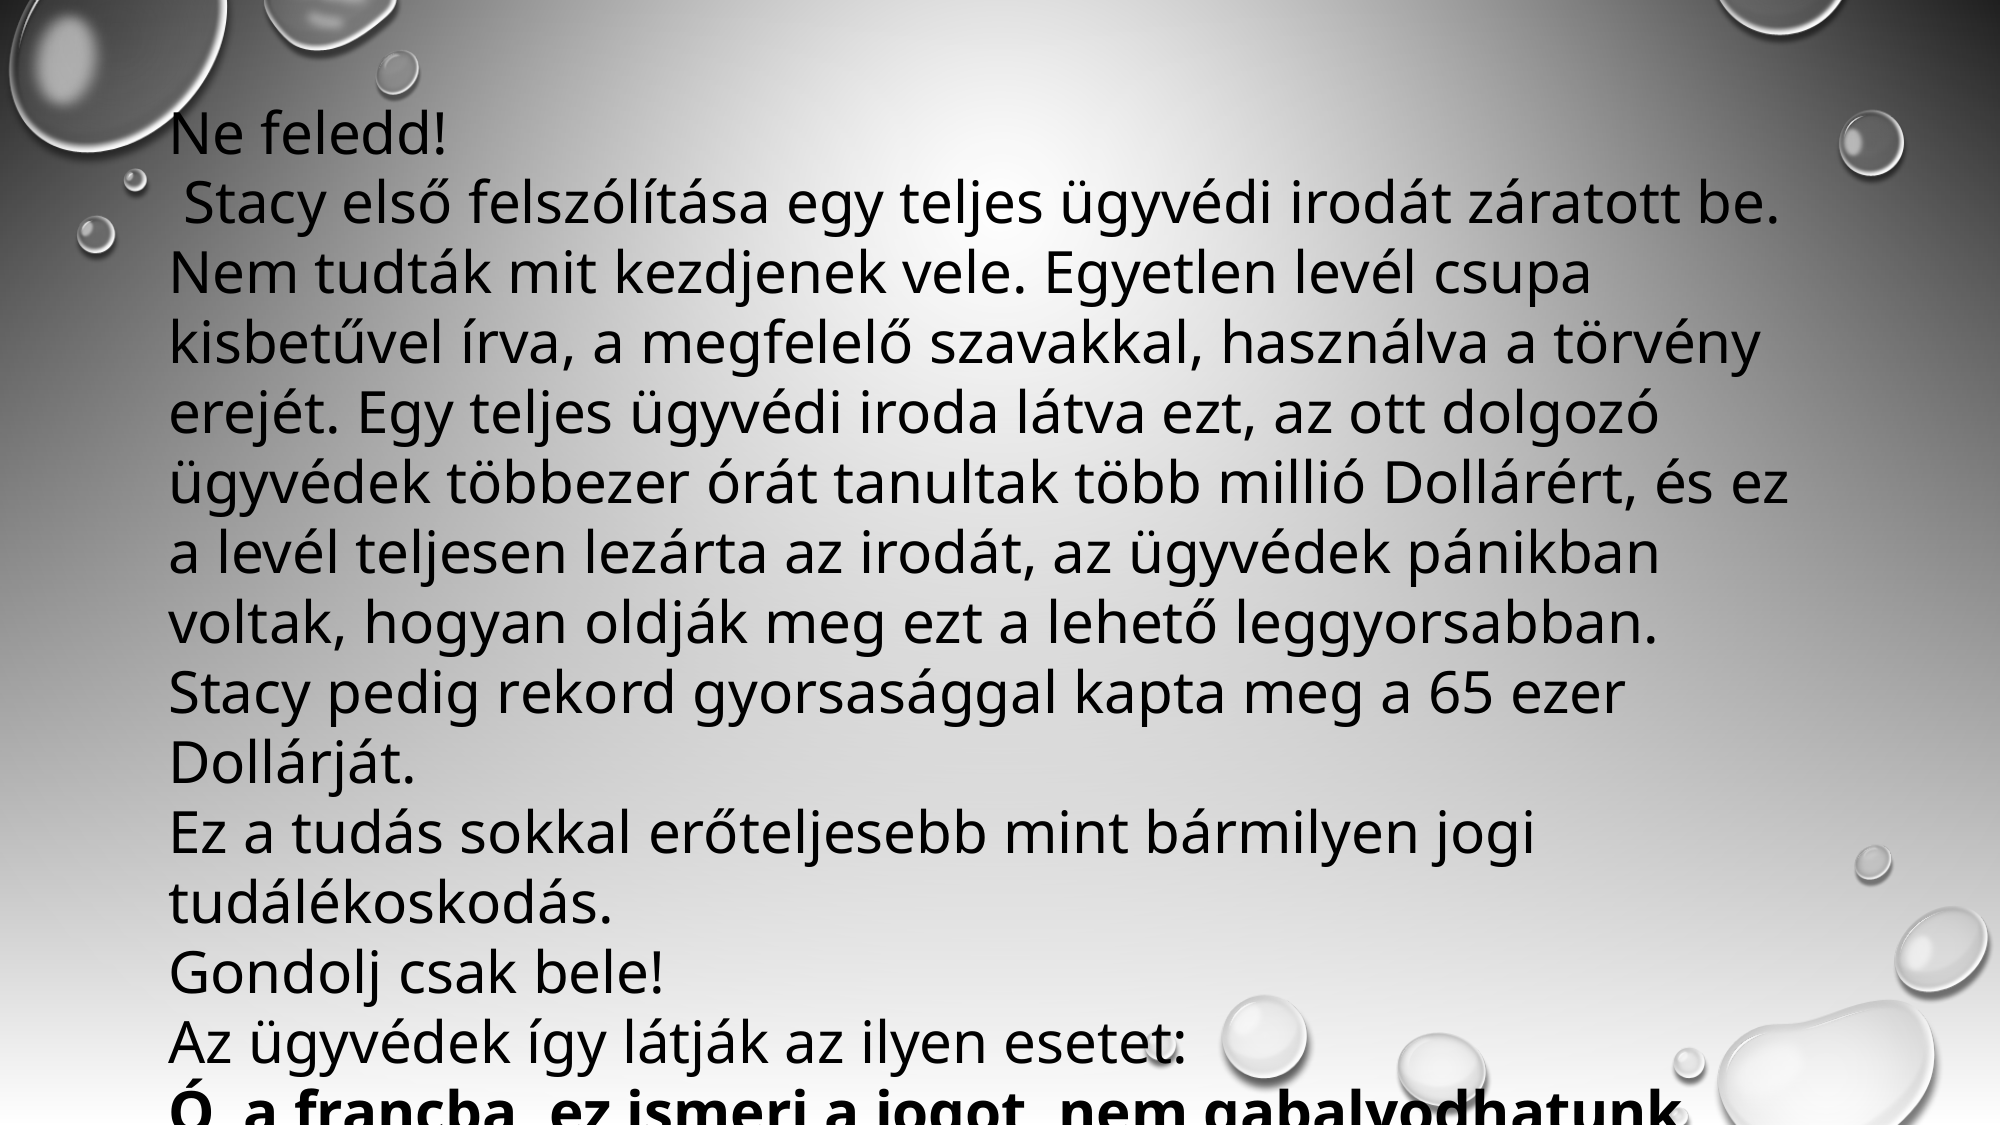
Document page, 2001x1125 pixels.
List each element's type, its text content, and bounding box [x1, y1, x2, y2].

picture [0, 0, 2000, 1125]
text_box Ne feledd! Stacy első felszólítása egy teljes ügyvédi irodát záratott be. Nem tudták mit kezdjenek vele. Egyetlen levél csupa kisbetűvel írva, a megfelelő szavakkal, használva a törvény erejét. Egy teljes ügyvédi iroda látva ezt, az ott dolgozó ügyvédek többezer órát tanultak több millió Dollárért, és ez a levél teljesen lezárta az irodát, az ügyvédek pánikban voltak, hogyan oldják meg ezt a lehető leggyorsabban. Stacy pedig rekord gyorsasággal kapta meg a 65 ezer Dollárját. Ez a tudás sokkal erőteljesebb mint bármilyen jogi tudálékoskodás. Gondolj csak bele! Az ügyvédek így látják az ilyen esetet: Ó, a francba, ez ismeri a jogot, nem gabalyodhatunk össze olyanokkal, akik ismerik a jogot, mert veszíteni fogunk. [153, 88, 1814, 1125]
